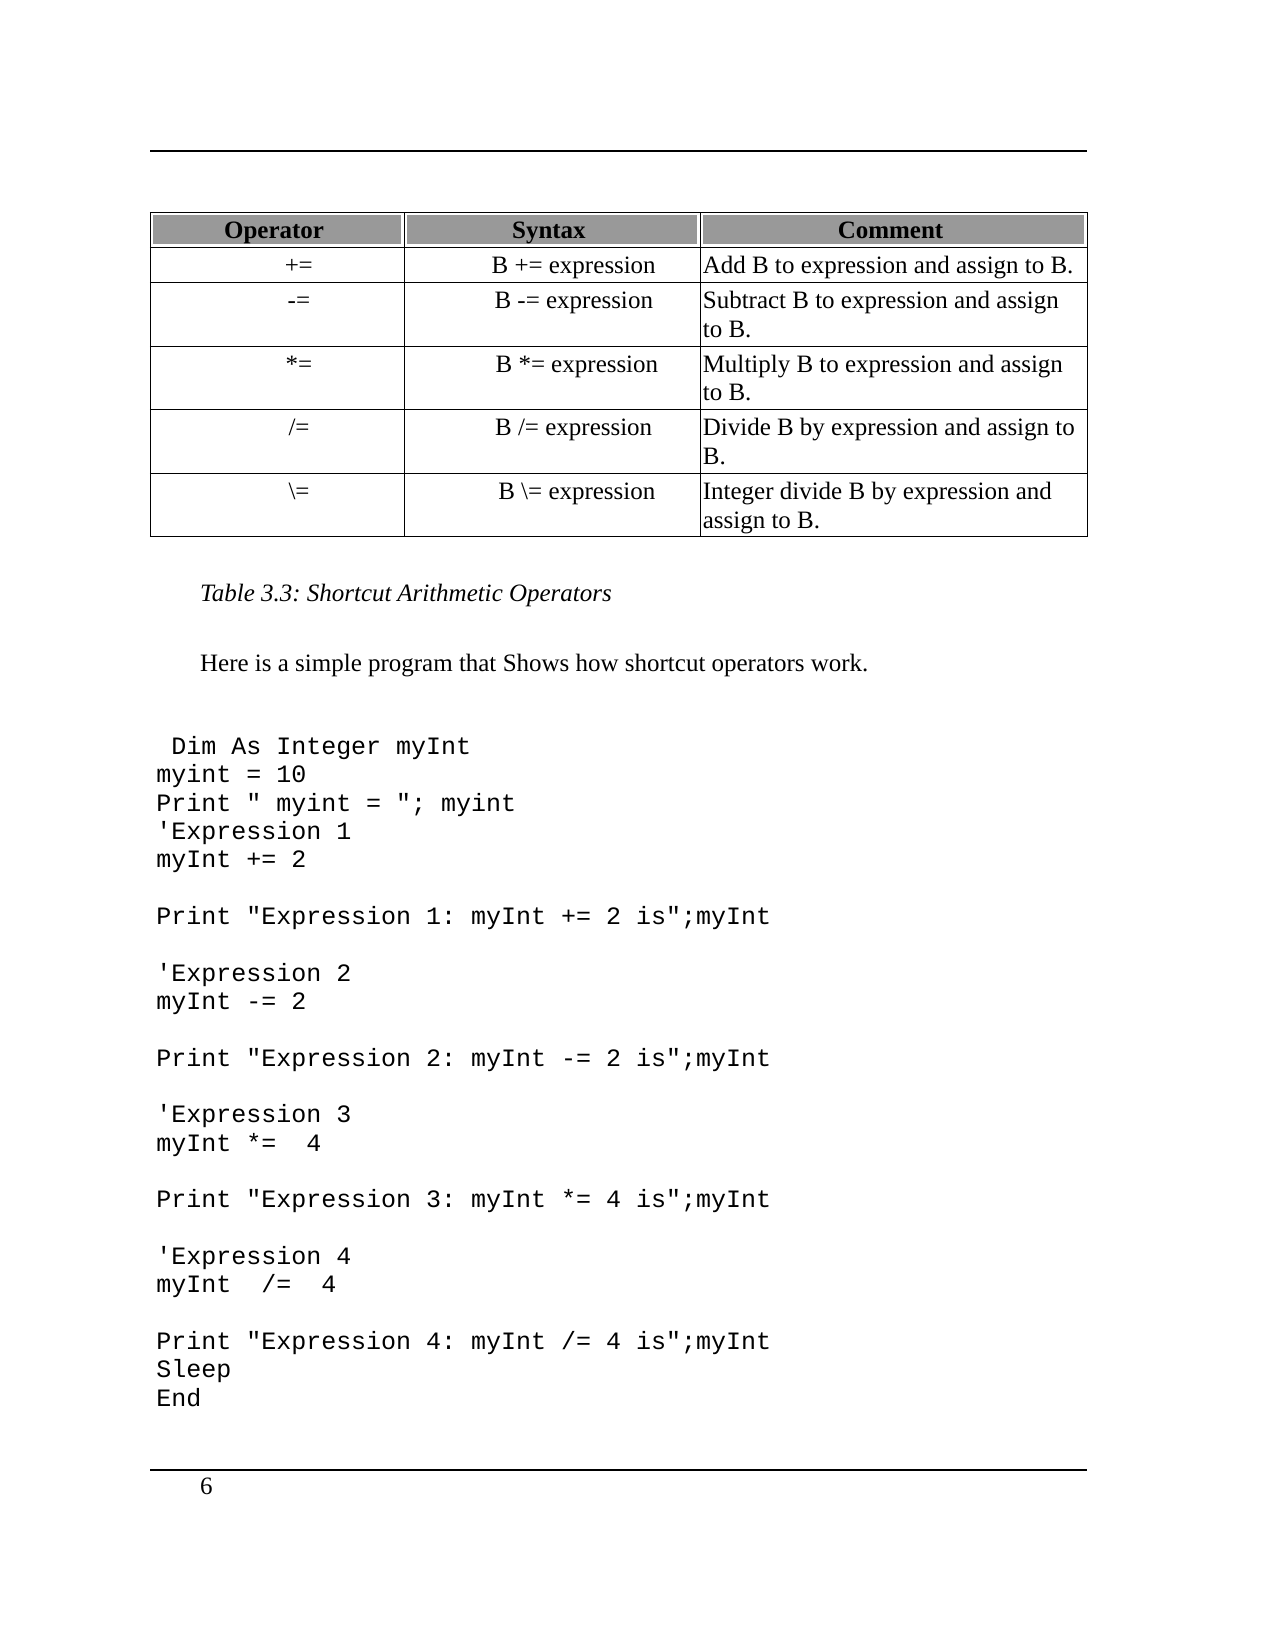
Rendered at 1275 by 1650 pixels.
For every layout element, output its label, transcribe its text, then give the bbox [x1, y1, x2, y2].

table_cell Add B to expression and assign to B. [701, 248, 1087, 282]
text 'Expression 2 [150, 960, 1087, 989]
text myInt -= 2 [150, 989, 1087, 1017]
text 'Expression 4 [150, 1244, 1087, 1272]
text Sleep [150, 1357, 1087, 1385]
table_cell *= [151, 347, 404, 409]
table_header Operator [151, 213, 404, 247]
table_cell B *= expression [405, 347, 700, 409]
table_cell Integer divide B by expression and assign to B. [701, 474, 1087, 536]
text 'Expression 3 [150, 1102, 1087, 1130]
text Print "Expression 4: myInt /= 4 is";myInt [150, 1329, 1087, 1357]
table_cell /= [151, 410, 404, 473]
text 'Expression 1 [150, 819, 1087, 847]
table_header Syntax [405, 213, 700, 247]
text myInt /= 4 [150, 1272, 1087, 1300]
table_cell B += expression [405, 248, 700, 282]
text Dim As Integer myInt [150, 734, 1087, 762]
table_cell B /= expression [405, 410, 700, 473]
table_cell B -= expression [405, 283, 700, 346]
table_cell Subtract B to expression and assign to B. [701, 283, 1087, 346]
text Table 3.3: Shortcut Arithmetic Operators [150, 578, 1087, 607]
table_cell B \= expression [405, 474, 700, 536]
table_cell Divide B by expression and assign to B. [701, 410, 1087, 473]
table_cell \= [151, 474, 404, 536]
text myint = 10 [150, 762, 1087, 790]
text Print "Expression 2: myInt -= 2 is";myInt [150, 1045, 1087, 1074]
text Here is a simple program that Shows how shortcut operators work. [150, 648, 1087, 677]
text myInt += 2 [150, 847, 1087, 875]
table_cell Multiply B to expression and assign to B. [701, 347, 1087, 409]
table_header Comment [701, 213, 1087, 247]
text Print "Expression 1: myInt += 2 is";myInt [150, 904, 1087, 932]
table_cell += [151, 248, 404, 282]
text myInt *= 4 [150, 1130, 1087, 1159]
text Print " myint = "; myint [150, 790, 1087, 819]
text Print "Expression 3: myInt *= 4 is";myInt [150, 1187, 1087, 1215]
text End [150, 1385, 1087, 1414]
table_cell -= [151, 283, 404, 346]
